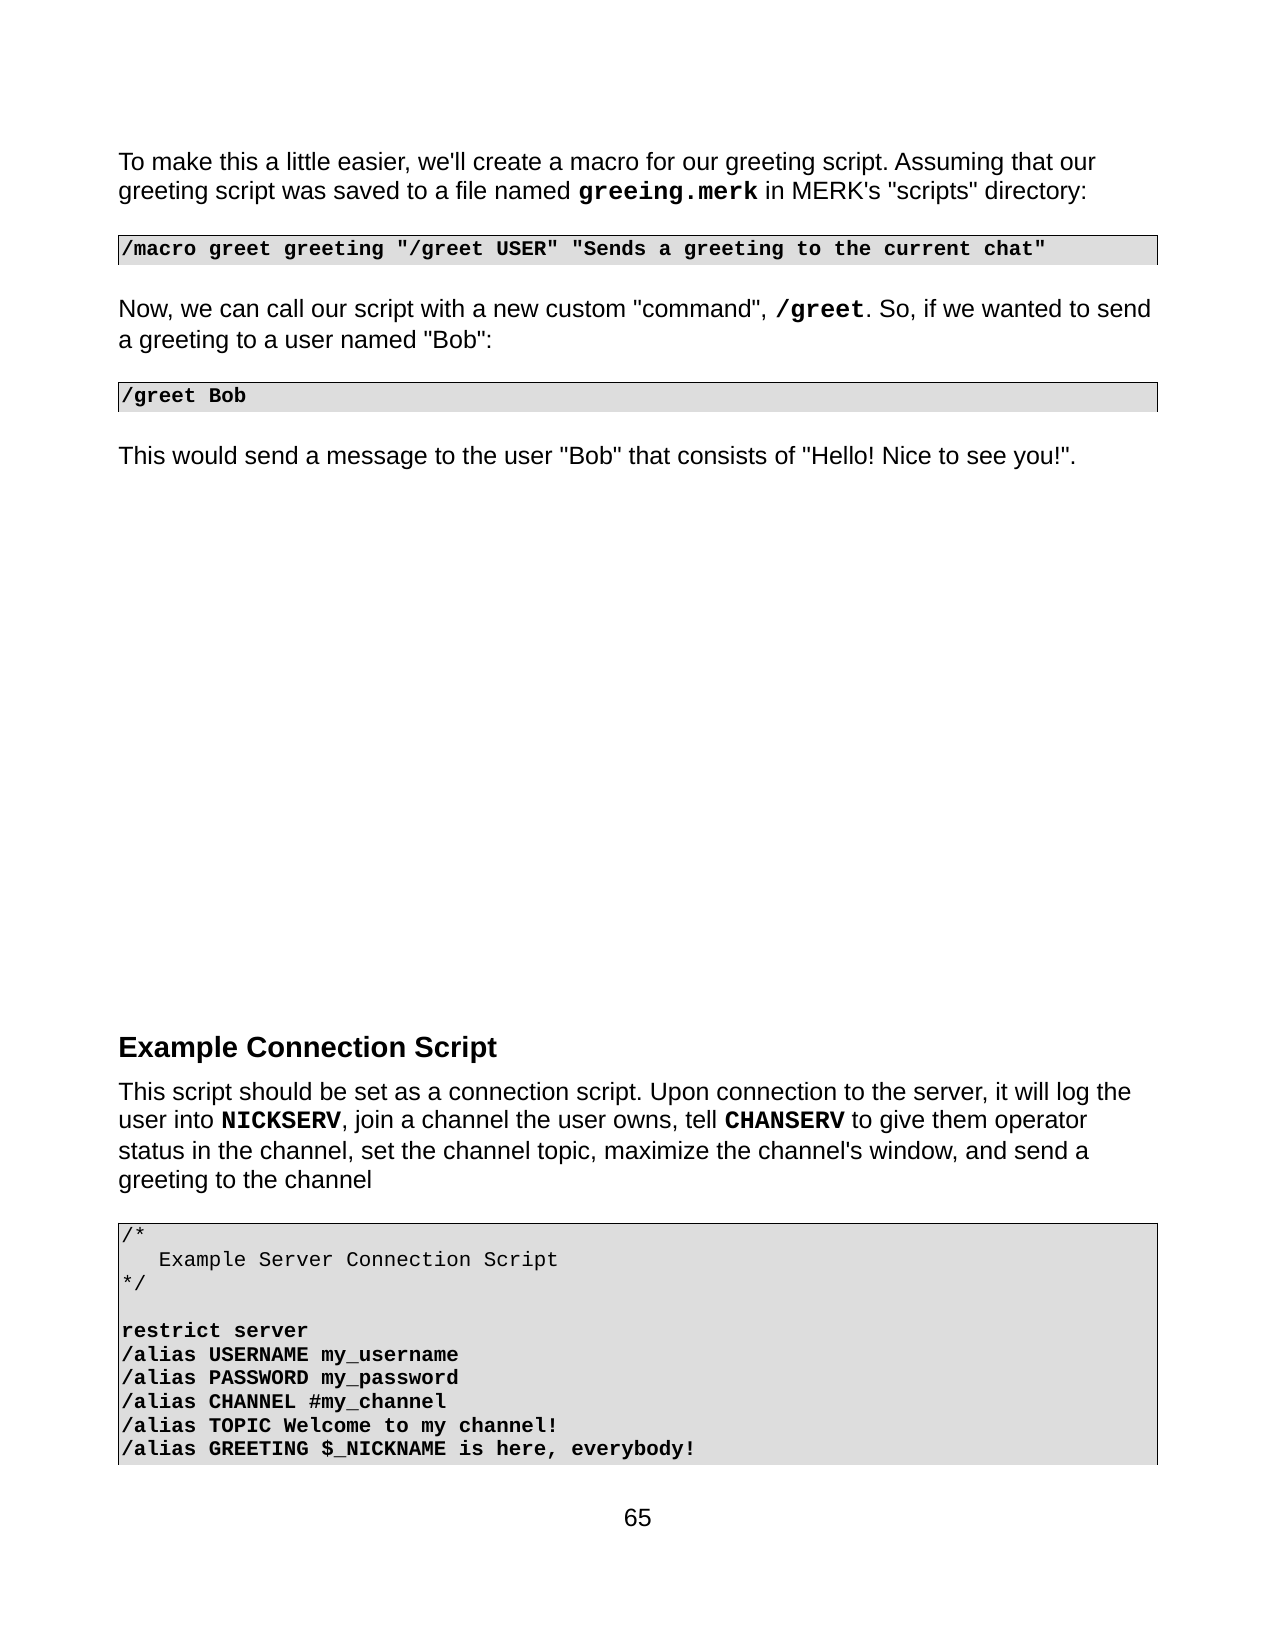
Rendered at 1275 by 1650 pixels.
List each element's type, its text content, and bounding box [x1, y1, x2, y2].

table_header /* Example Server Connection Script */ restrict server /alias USERNAME my_username /alias PASSWORD my_password /alias CHANNEL #my_channel /alias TOPIC Welcome to my channel! /alias GREETING $_NICKNAME is here, everybody! [119, 1224, 1157, 1465]
table_header /macro greet greeting "/greet USER" "Sends a greeting to the current chat" [119, 236, 1157, 265]
text This would send a message to the user "Bob" that consists of "Hello! Nice to see you!". [118, 441, 1157, 469]
table_header /greet Bob [119, 383, 1157, 412]
text To make this a little easier, we'll create a macro for our greeting script. Assuming that our greeting script was saved to a file named greeing.merk in MERK's "scripts" directory: [118, 147, 1157, 207]
text Now, we can call our script with a new custom "command", /greet. So, if we wanted to send a greeting to a user named "Bob": [118, 294, 1157, 353]
subtitle Example Connection Script [118, 1030, 1157, 1064]
text This script should be set as a connection script. Upon connection to the server, it will log the user into NICKSERV, join a channel the user owns, tell CHANSERV to give them operator status in the channel, set the channel topic, maximize the channel's window, and send a greeting to the channel [118, 1076, 1157, 1194]
